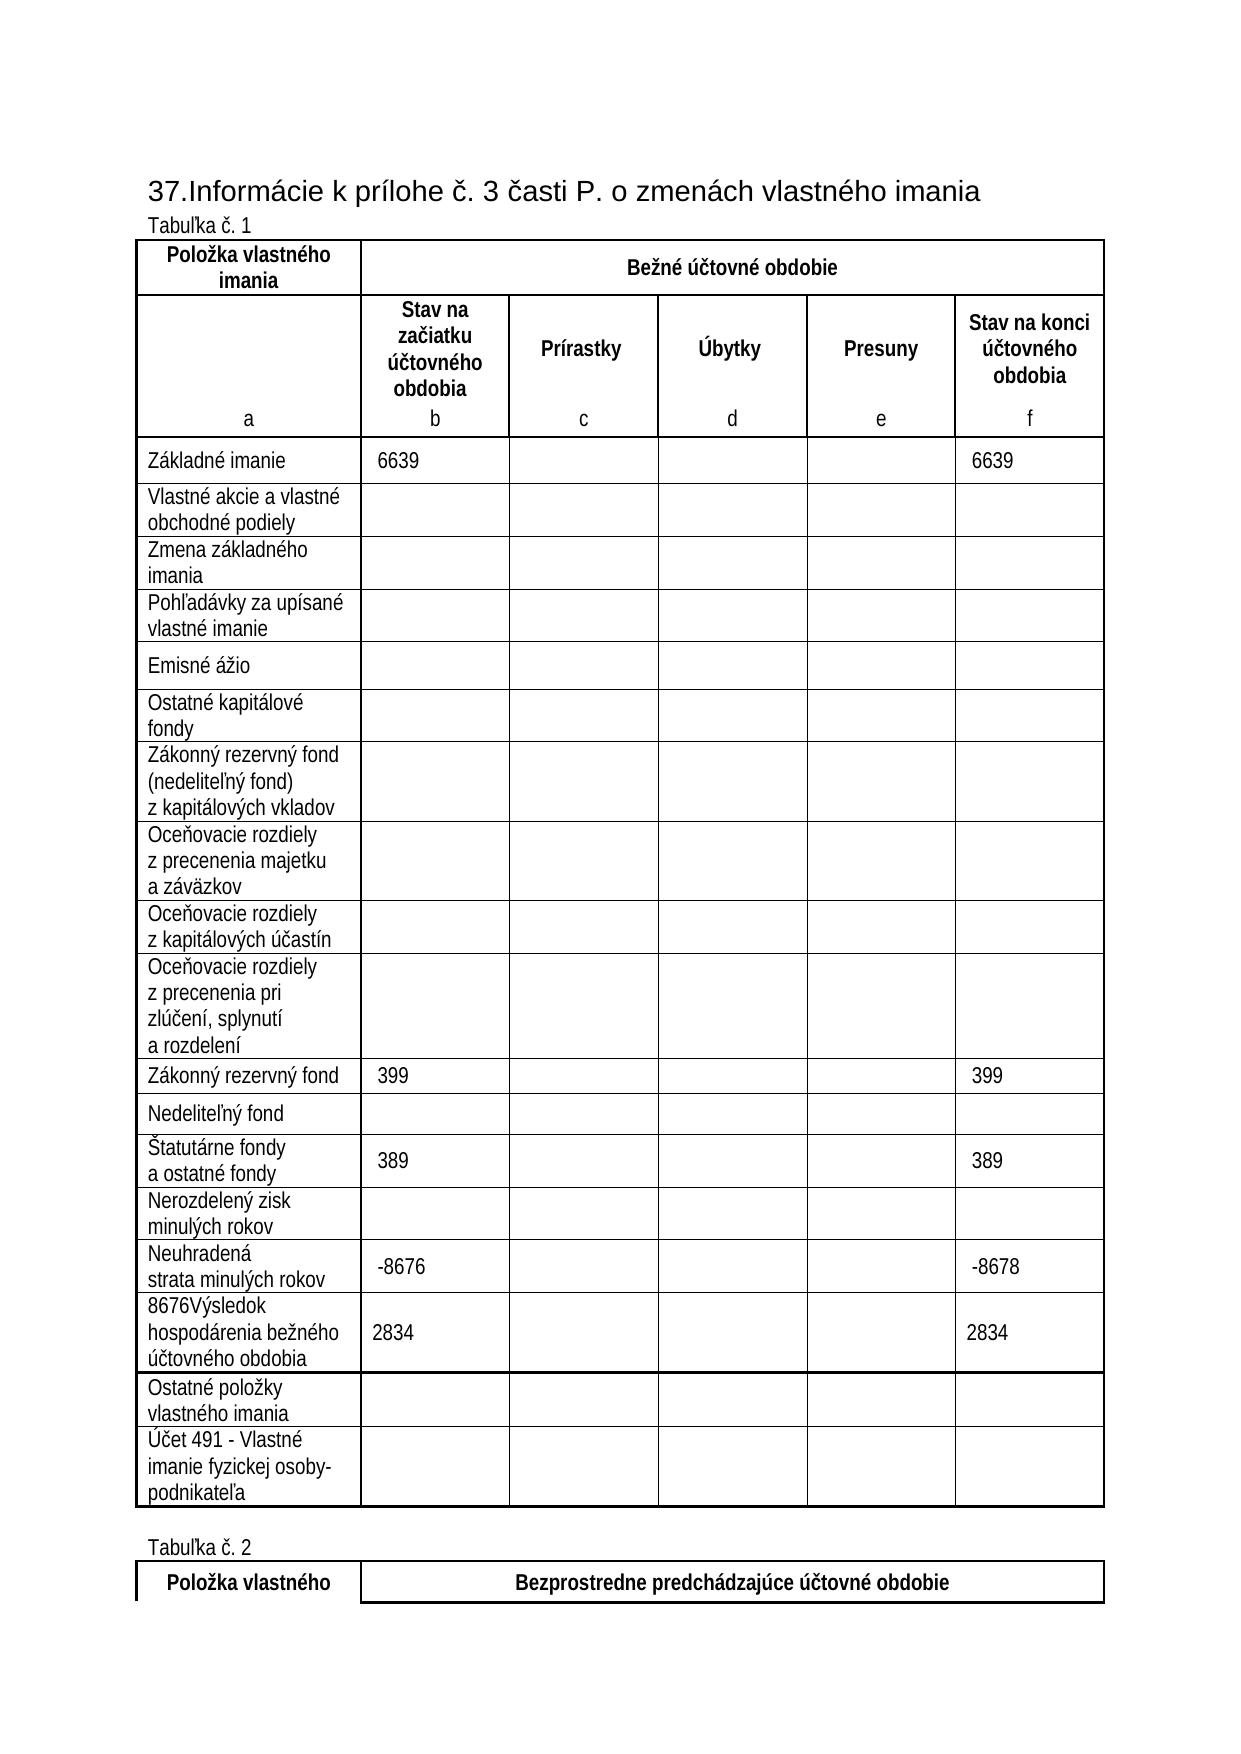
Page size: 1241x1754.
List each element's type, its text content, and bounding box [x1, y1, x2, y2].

title Informácie k prílohe č. 3 časti P. o zmenách vlastného imania [148, 174, 1093, 207]
table_header Bežné účtovné obdobie [362, 241, 1103, 294]
table_cell [956, 642, 1103, 688]
table_cell 389 [362, 1135, 509, 1187]
table_cell [510, 642, 658, 688]
table_cell -8678 [956, 1240, 1103, 1292]
table_cell [510, 537, 658, 588]
table_cell 399 [362, 1059, 509, 1092]
table_cell [659, 642, 807, 688]
table_cell [808, 954, 955, 1058]
table_cell Úbytky [659, 296, 806, 401]
table_cell Prírastky [510, 296, 657, 401]
table_cell [362, 901, 509, 952]
table_cell [808, 1374, 955, 1426]
table_cell [956, 1188, 1103, 1239]
table_cell [808, 742, 955, 821]
table_header Položka vlastného [138, 1562, 360, 1601]
table_cell [808, 642, 955, 688]
table_cell [808, 484, 955, 536]
table_cell 2834 [362, 1293, 509, 1371]
table_cell [510, 1293, 658, 1371]
table_cell Emisné ážio [138, 642, 360, 688]
table_cell [659, 438, 807, 483]
table_cell Zmena základného imania [138, 537, 360, 588]
table_cell 389 [956, 1135, 1103, 1187]
table_cell [510, 1059, 658, 1092]
text Tabuľka č. 1 [148, 212, 1093, 239]
table_cell [808, 1135, 955, 1187]
table_cell [510, 1135, 658, 1187]
table_cell [362, 1188, 509, 1239]
table_cell Zákonný rezervný fond (nedeliteľný fond) z kapitálových vkladov [138, 742, 360, 821]
table_cell [956, 822, 1103, 900]
table_cell [956, 1094, 1103, 1134]
table_cell e [808, 401, 954, 436]
table_cell [808, 822, 955, 900]
table_header Položka vlastného imania [138, 241, 360, 294]
table_cell [362, 1374, 509, 1426]
table_cell 8676Výsledok hospodárenia bežného účtovného obdobia [138, 1293, 360, 1371]
table_cell [510, 901, 658, 952]
table_cell Nerozdelený zisk minulých rokov [138, 1188, 360, 1239]
table_cell [138, 296, 360, 401]
table_cell [808, 690, 955, 741]
table_cell a [138, 401, 360, 436]
table_cell [808, 1293, 955, 1371]
table_cell [808, 1427, 955, 1505]
table_cell [808, 901, 955, 952]
table_cell [956, 537, 1103, 588]
table_cell [362, 484, 509, 536]
table_cell 399 [956, 1059, 1103, 1092]
table_cell [510, 590, 658, 641]
table_cell [956, 690, 1103, 741]
table_cell [510, 484, 658, 536]
table_cell Presuny [808, 296, 954, 401]
table_cell b [362, 401, 508, 436]
table_cell [510, 438, 658, 483]
table_cell [659, 822, 807, 900]
table_cell [510, 1427, 658, 1505]
text Tabuľka č. 2 [148, 1534, 1093, 1560]
table_cell [808, 1188, 955, 1239]
table_cell [510, 1188, 658, 1239]
table_cell [956, 954, 1103, 1058]
table_cell [362, 1427, 509, 1505]
table_cell [362, 742, 509, 821]
table_cell -8676 [362, 1240, 509, 1292]
table_cell Ostatné kapitálové fondy [138, 690, 360, 741]
table_cell [510, 1240, 658, 1292]
table_cell [362, 954, 509, 1058]
table_cell [510, 954, 658, 1058]
table_cell 6639 [956, 438, 1103, 483]
table_cell [808, 438, 955, 483]
table_cell [956, 590, 1103, 641]
table_cell c [510, 401, 657, 436]
table_cell [659, 901, 807, 952]
table_cell [362, 690, 509, 741]
table_cell [808, 590, 955, 641]
table_cell Nedeliteľný fond [138, 1094, 360, 1134]
table_cell Neuhradená strata minulých rokov [138, 1240, 360, 1292]
table_cell [362, 642, 509, 688]
table_cell Oceňovacie rozdiely z precenenia pri zlúčení, splynutí a rozdelení [138, 954, 360, 1058]
table_cell [808, 537, 955, 588]
table_cell Štatutárne fondy a ostatné fondy [138, 1135, 360, 1187]
table_cell 2834 [956, 1293, 1103, 1371]
table_cell [659, 484, 807, 536]
table_cell [659, 1135, 807, 1187]
table_cell [362, 537, 509, 588]
table_cell [510, 1094, 658, 1134]
table_cell Zákonný rezervný fond [138, 1059, 360, 1092]
table_cell [510, 822, 658, 900]
table_cell Stav na konci účtovného obdobia [956, 296, 1103, 401]
table_cell [510, 742, 658, 821]
table_cell 6639 [362, 438, 509, 483]
table_cell [808, 1240, 955, 1292]
table_cell d [659, 401, 806, 436]
table_cell Základné imanie [138, 438, 360, 483]
table_cell f [956, 401, 1103, 436]
table_cell [659, 1240, 807, 1292]
table_cell [659, 1059, 807, 1092]
table_cell Stav na začiatku účtovného obdobia [362, 296, 508, 401]
table_cell Pohľadávky za upísané vlastné imanie [138, 590, 360, 641]
table_cell [659, 1374, 807, 1426]
table_cell [808, 1094, 955, 1134]
table_cell Účet 491 - Vlastné imanie fyzickej osoby- podnikateľa [138, 1427, 360, 1505]
table_cell [659, 537, 807, 588]
table_cell [659, 742, 807, 821]
table_cell Ostatné položky vlastného imania [138, 1374, 360, 1426]
table_cell [808, 1059, 955, 1092]
table_cell [362, 590, 509, 641]
table_cell [659, 954, 807, 1058]
table_cell [659, 1293, 807, 1371]
table_cell [510, 690, 658, 741]
table_header Bezprostredne predchádzajúce účtovné obdobie [362, 1562, 1103, 1601]
table_cell Vlastné akcie a vlastné obchodné podiely [138, 484, 360, 536]
table_cell Oceňovacie rozdiely z precenenia majetku a záväzkov [138, 822, 360, 900]
table_cell Oceňovacie rozdiely z kapitálových účastín [138, 901, 360, 952]
table_cell [956, 901, 1103, 952]
table_cell [510, 1374, 658, 1426]
table_cell [956, 1374, 1103, 1426]
table_cell [956, 742, 1103, 821]
table_cell [659, 1188, 807, 1239]
table_cell [362, 822, 509, 900]
table_cell [659, 690, 807, 741]
table_cell [659, 590, 807, 641]
table_cell [956, 484, 1103, 536]
table_cell [659, 1094, 807, 1134]
table_cell [659, 1427, 807, 1505]
table_cell [956, 1427, 1103, 1505]
table_cell [362, 1094, 509, 1134]
